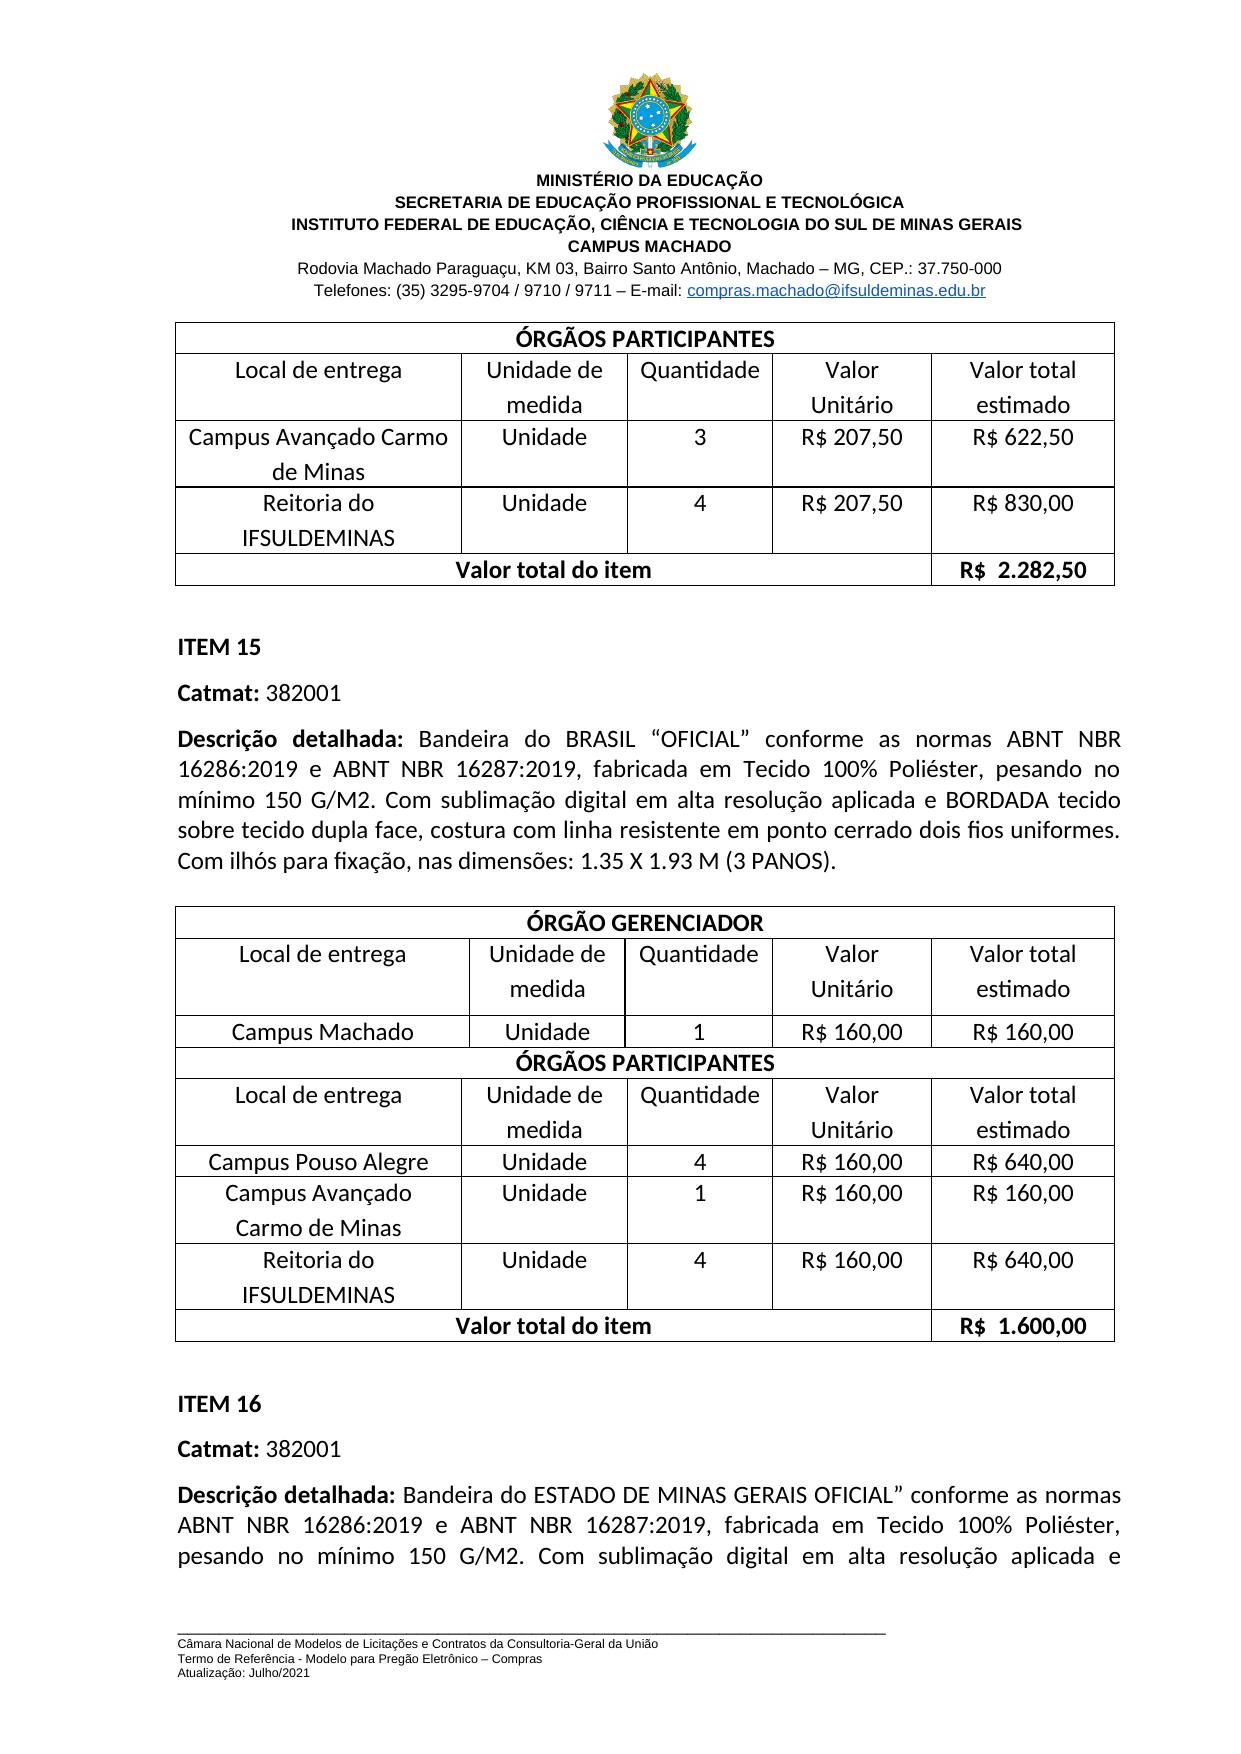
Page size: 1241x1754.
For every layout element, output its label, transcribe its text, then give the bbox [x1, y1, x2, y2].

table_cell Campus Pouso Alegre [176, 1146, 461, 1176]
table_cell Valor total estimado [932, 1079, 1114, 1145]
table_cell 3 [628, 421, 772, 486]
table_cell Valor Unitário [773, 354, 931, 420]
table_cell Quantidade [628, 354, 772, 420]
picture [669, 149, 680, 155]
text Descrição detalhada: Bandeira do ESTADO DE MINAS GERAIS OFICIAL” conforme as normas ABNT NBR 16286:2019 e ABNT NBR 16287:2019, fabricada em Tecido 100% Poliéster, pesando no mínimo 150 G/M2. Com sublimação digital em alta resolução aplicada e [177, 1479, 1122, 1571]
table_cell Valor total do item [176, 554, 931, 584]
table_cell R$ 160,00 [932, 1016, 1114, 1047]
table_cell ÓRGÃOS PARTICIPANTES [176, 323, 1114, 353]
table_cell Unidade [462, 488, 627, 553]
table_cell R$ 640,00 [932, 1244, 1114, 1309]
table_cell 1 [628, 1177, 772, 1243]
table_cell R$ 160,00 [773, 1177, 931, 1243]
table_cell Valor total do item [176, 1310, 931, 1341]
table_cell R$ 830,00 [932, 488, 1114, 553]
table_cell 4 [628, 1146, 772, 1176]
table_cell Quantidade [626, 939, 772, 1015]
table_cell 4 [628, 1244, 772, 1309]
table_header ÓRGÃO GERENCIADOR [176, 907, 1114, 937]
table_cell Reitoria do IFSULDEMINAS [176, 1244, 461, 1309]
table_cell Unidade [462, 1146, 627, 1176]
text Catmat: 382001 [177, 1433, 1122, 1464]
table_cell R$ 207,50 [773, 421, 931, 486]
table_cell Valor Unitário [773, 939, 931, 1015]
text ITEM 16 [177, 1388, 1122, 1418]
table_cell R$ 640,00 [932, 1146, 1114, 1176]
table_cell Local de entrega [176, 354, 461, 420]
table_cell Campus Machado [176, 1016, 469, 1047]
table_cell R$ 160,00 [773, 1016, 931, 1047]
text Descrição detalhada: Bandeira do BRASIL “OFICIAL” conforme as normas ABNT NBR 16286:2019 e ABNT NBR 16287:2019, fabricada em Tecido 100% Poliéster, pesando no mínimo 150 G/M2. Com sublimação digital em alta resolução aplicada e BORDADA tecido sobre tecido dupla face, costura com linha resistente em ponto cerrado dois fios uniformes. Com ilhós para fixação, nas dimensões: 1.35 X 1.93 M (3 PANOS). [177, 723, 1122, 875]
table_cell Valor total estimado [932, 939, 1114, 1015]
table_cell Unidade [462, 1244, 627, 1309]
table_cell Local de entrega [176, 939, 469, 1015]
table_cell Unidade de medida [462, 1079, 627, 1145]
table_cell R$ 160,00 [773, 1244, 931, 1309]
text ITEM 15 [177, 631, 1122, 662]
text Catmat: 382001 [177, 677, 1122, 708]
picture [603, 73, 697, 168]
table_cell R$ 207,50 [773, 488, 931, 553]
table_cell Local de entrega [176, 1079, 461, 1145]
table_cell 4 [628, 488, 772, 553]
table_cell ÓRGÃOS PARTICIPANTES [176, 1048, 1114, 1078]
table_cell Reitoria do IFSULDEMINAS [176, 488, 461, 553]
table_cell Unidade de medida [462, 354, 627, 420]
table_cell Unidade [462, 1177, 627, 1243]
table_cell Campus Avançado Carmo de Minas [176, 421, 461, 486]
table_cell R$ 160,00 [932, 1177, 1114, 1243]
table_cell Unidade [470, 1016, 624, 1047]
table_cell Valor Unitário [773, 1079, 931, 1145]
picture [643, 163, 658, 168]
table_cell Unidade [462, 421, 627, 486]
table_cell Quantidade [628, 1079, 772, 1145]
table_cell R$ 622,50 [932, 421, 1114, 486]
table_cell R$ 2.282,50 [932, 554, 1114, 584]
table_cell Unidade de medida [470, 939, 624, 1015]
table_cell 1 [626, 1016, 772, 1047]
table_cell R$ 160,00 [773, 1146, 931, 1176]
table_cell R$ 1.600,00 [932, 1310, 1114, 1341]
table_cell Valor total estimado [932, 354, 1114, 420]
table_cell Campus Avançado Carmo de Minas [176, 1177, 461, 1243]
